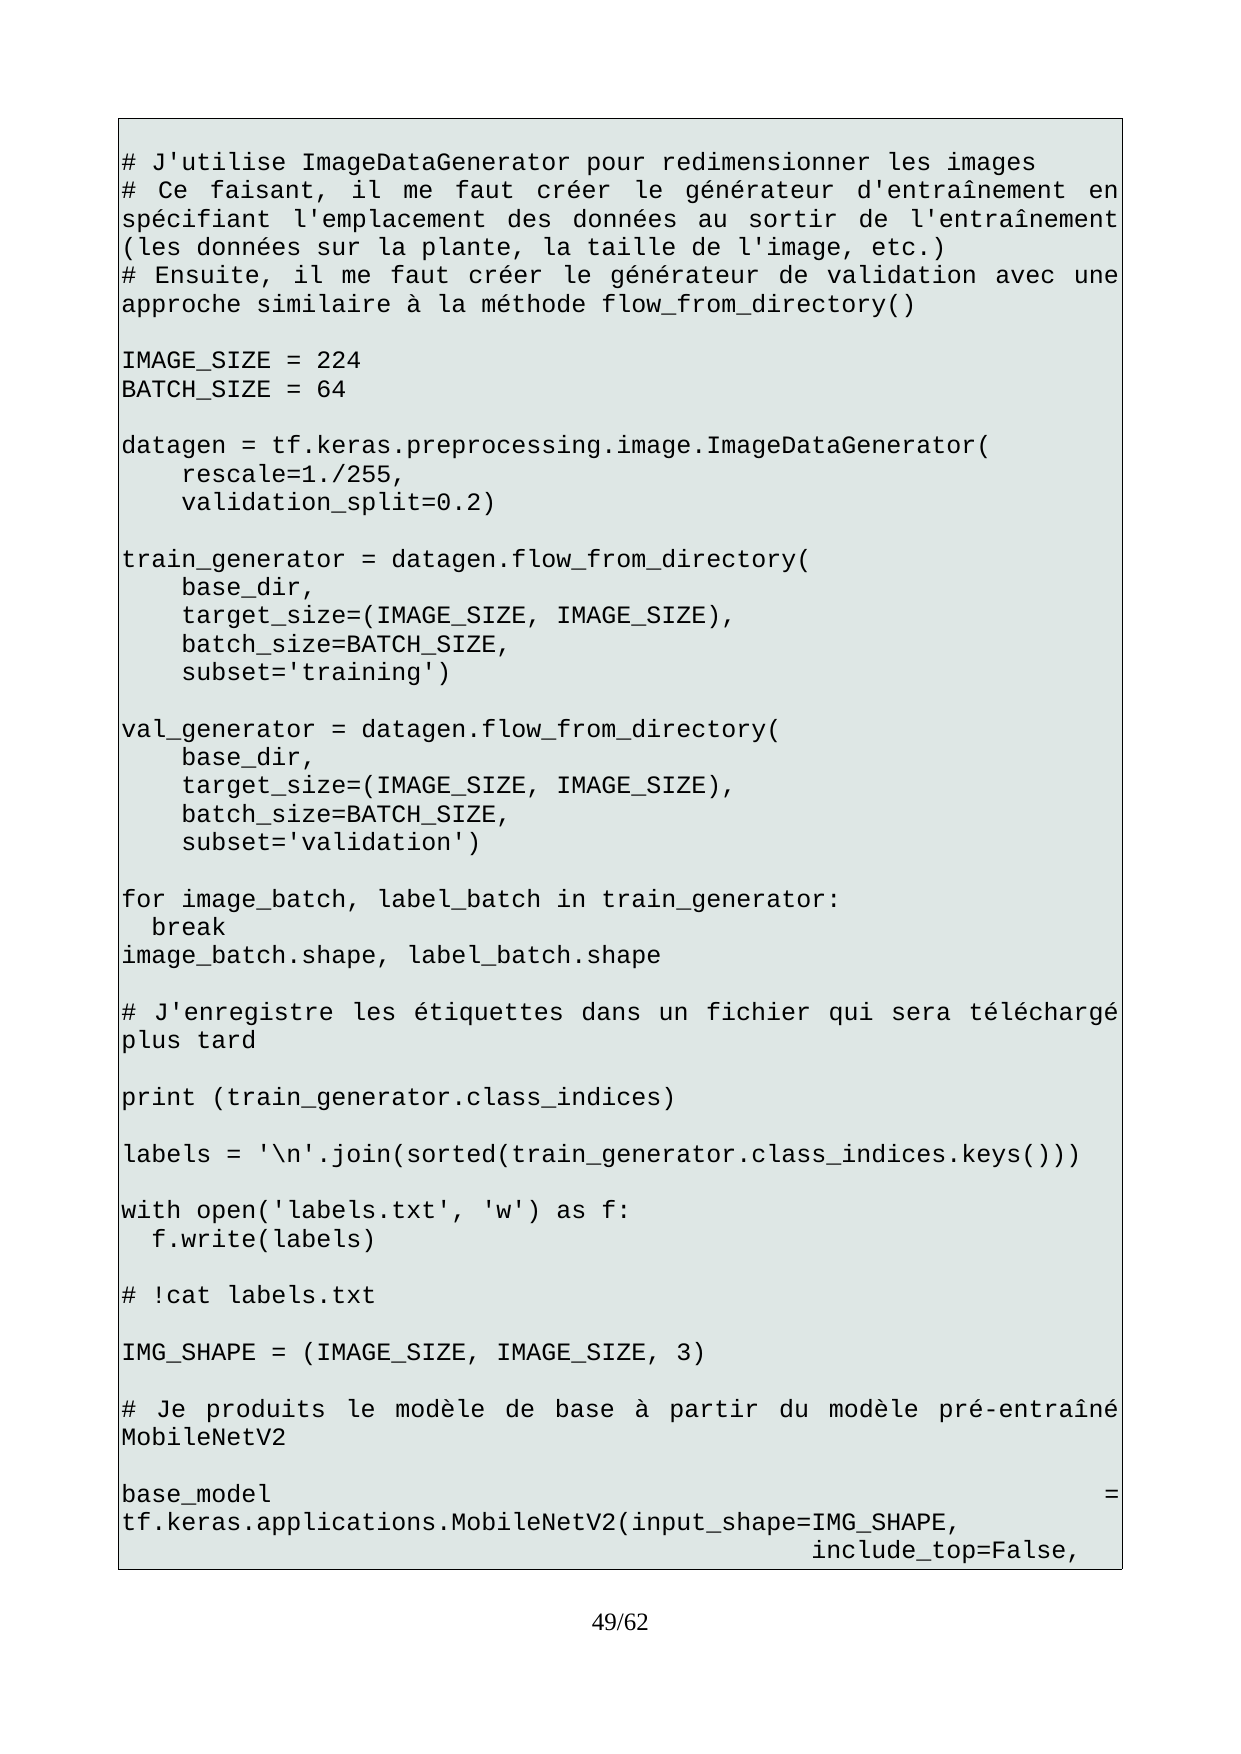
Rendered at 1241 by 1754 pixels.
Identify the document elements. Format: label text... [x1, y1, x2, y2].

text target_size=(IMAGE_SIZE, IMAGE_SIZE), [119, 600, 1122, 628]
text IMAGE_SIZE = 224 [119, 345, 1122, 373]
text base_dir, [119, 571, 1122, 600]
text # !cat labels.txt [119, 1280, 1122, 1308]
text for image_batch, label_batch in train_generator: [119, 883, 1122, 911]
text # Ensuite, il me faut créer le générateur de validation avec une approche similaire à la méthode flow_from_directory() [119, 260, 1122, 316]
text BATCH_SIZE = 64 [119, 373, 1122, 401]
text base_dir, [119, 741, 1122, 770]
text subset='training') [119, 656, 1122, 685]
text batch_size=BATCH_SIZE, [119, 628, 1122, 656]
text image_batch.shape, label_batch.shape [119, 940, 1122, 968]
text # Je produits le modèle de base à partir du modèle pré-entraîné MobileNetV2 [119, 1393, 1122, 1450]
text # J'enregistre les étiquettes dans un fichier qui sera téléchargé plus tard [119, 996, 1122, 1053]
text # J'utilise ImageDataGenerator pour redimensionner les images [119, 146, 1122, 175]
text print (train_generator.class_indices) [119, 1081, 1122, 1110]
text break [119, 911, 1122, 940]
text batch_size=BATCH_SIZE, [119, 798, 1122, 826]
text target_size=(IMAGE_SIZE, IMAGE_SIZE), [119, 770, 1122, 798]
text base_model = tf.keras.applications.MobileNetV2(input_shape=IMG_SHAPE, [119, 1478, 1122, 1535]
text rescale=1./255, [119, 458, 1122, 486]
text include_top=False, [119, 1535, 1122, 1569]
text subset='validation') [119, 826, 1122, 855]
text f.write(labels) [119, 1223, 1122, 1251]
text val_generator = datagen.flow_from_directory( [119, 713, 1122, 741]
text labels = '\n'.join(sorted(train_generator.class_indices.keys())) [119, 1138, 1122, 1166]
text validation_split=0.2) [119, 486, 1122, 515]
text # Ce faisant, il me faut créer le générateur d'entraînement en spécifiant l'emplacement des données au sortir de l'entraînement (les données sur la plante, la taille de l'image, etc.) [119, 175, 1122, 260]
text train_generator = datagen.flow_from_directory( [119, 543, 1122, 571]
text IMG_SHAPE = (IMAGE_SIZE, IMAGE_SIZE, 3) [119, 1336, 1122, 1365]
text datagen = tf.keras.preprocessing.image.ImageDataGenerator( [119, 430, 1122, 458]
text with open('labels.txt', 'w') as f: [119, 1195, 1122, 1223]
